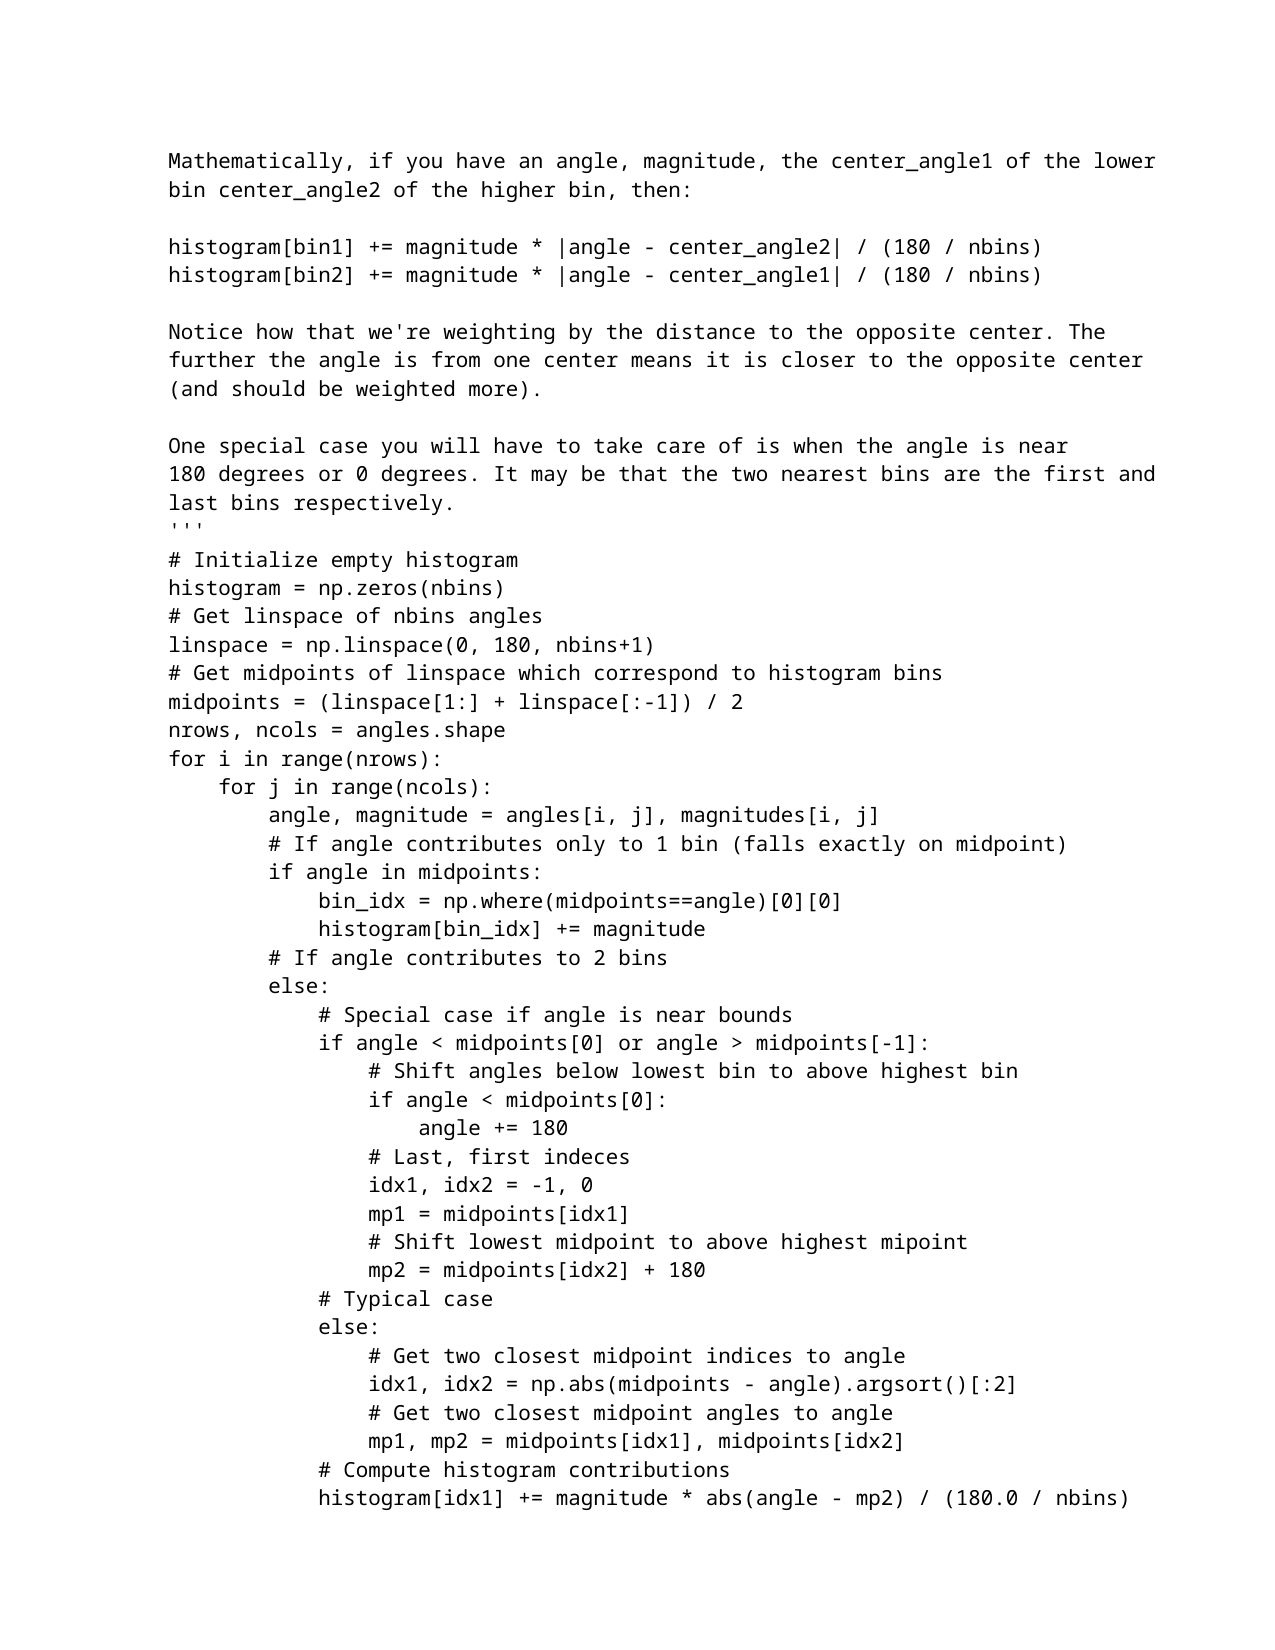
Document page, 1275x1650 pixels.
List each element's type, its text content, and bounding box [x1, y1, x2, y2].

text mp1 = midpoints[idx1] [118, 1199, 1157, 1227]
text # Last, first indeces [118, 1142, 1157, 1170]
text histogram[bin_idx] += magnitude [118, 914, 1157, 943]
text # Shift lowest midpoint to above highest mipoint [118, 1227, 1157, 1256]
text idx1, idx2 = np.abs(midpoints - angle).argsort()[:2] [118, 1369, 1157, 1398]
text if angle < midpoints[0] or angle > midpoints[-1]: [118, 1028, 1157, 1057]
text midpoints = (linspace[1:] + linspace[:-1]) / 2 [118, 687, 1157, 715]
text histogram[idx1] += magnitude * abs(angle - mp2) / (180.0 / nbins) [118, 1483, 1157, 1512]
text bin_idx = np.where(midpoints==angle)[0][0] [118, 886, 1157, 914]
text else: [118, 1312, 1157, 1341]
text last bins respectively. [118, 488, 1157, 516]
text histogram[bin1] += magnitude * |angle - center_angle2| / (180 / nbins) [118, 232, 1157, 260]
text # If angle contributes to 2 bins [118, 943, 1157, 971]
text Notice how that we're weighting by the distance to the opposite center. The [118, 317, 1157, 346]
text (and should be weighted more). [118, 374, 1157, 402]
text mp2 = midpoints[idx2] + 180 [118, 1256, 1157, 1284]
text # Get midpoints of linspace which correspond to histogram bins [118, 658, 1157, 687]
text else: [118, 971, 1157, 1000]
text # Compute histogram contributions [118, 1455, 1157, 1483]
text angle += 180 [118, 1113, 1157, 1142]
text Mathematically, if you have an angle, magnitude, the center_angle1 of the lower [118, 147, 1157, 175]
text # Special case if angle is near bounds [118, 1000, 1157, 1028]
text bin center_angle2 of the higher bin, then: [118, 175, 1157, 203]
text # Initialize empty histogram [118, 545, 1157, 573]
text mp1, mp2 = midpoints[idx1], midpoints[idx2] [118, 1426, 1157, 1455]
text linspace = np.linspace(0, 180, nbins+1) [118, 630, 1157, 658]
text # Shift angles below lowest bin to above highest bin [118, 1057, 1157, 1085]
text for i in range(nrows): [118, 744, 1157, 772]
text One special case you will have to take care of is when the angle is near [118, 431, 1157, 459]
text # Typical case [118, 1284, 1157, 1312]
text histogram[bin2] += magnitude * |angle - center_angle1| / (180 / nbins) [118, 260, 1157, 289]
text ''' [118, 516, 1157, 545]
text # Get two closest midpoint indices to angle [118, 1341, 1157, 1369]
text histogram = np.zeros(nbins) [118, 573, 1157, 602]
text if angle < midpoints[0]: [118, 1085, 1157, 1113]
text if angle in midpoints: [118, 857, 1157, 886]
text 180 degrees or 0 degrees. It may be that the two nearest bins are the first and [118, 459, 1157, 488]
text idx1, idx2 = -1, 0 [118, 1170, 1157, 1199]
text angle, magnitude = angles[i, j], magnitudes[i, j] [118, 801, 1157, 829]
text further the angle is from one center means it is closer to the opposite center [118, 346, 1157, 374]
text for j in range(ncols): [118, 772, 1157, 801]
text nrows, ncols = angles.shape [118, 715, 1157, 744]
text # Get linspace of nbins angles [118, 602, 1157, 630]
text # Get two closest midpoint angles to angle [118, 1398, 1157, 1426]
text # If angle contributes only to 1 bin (falls exactly on midpoint) [118, 829, 1157, 857]
